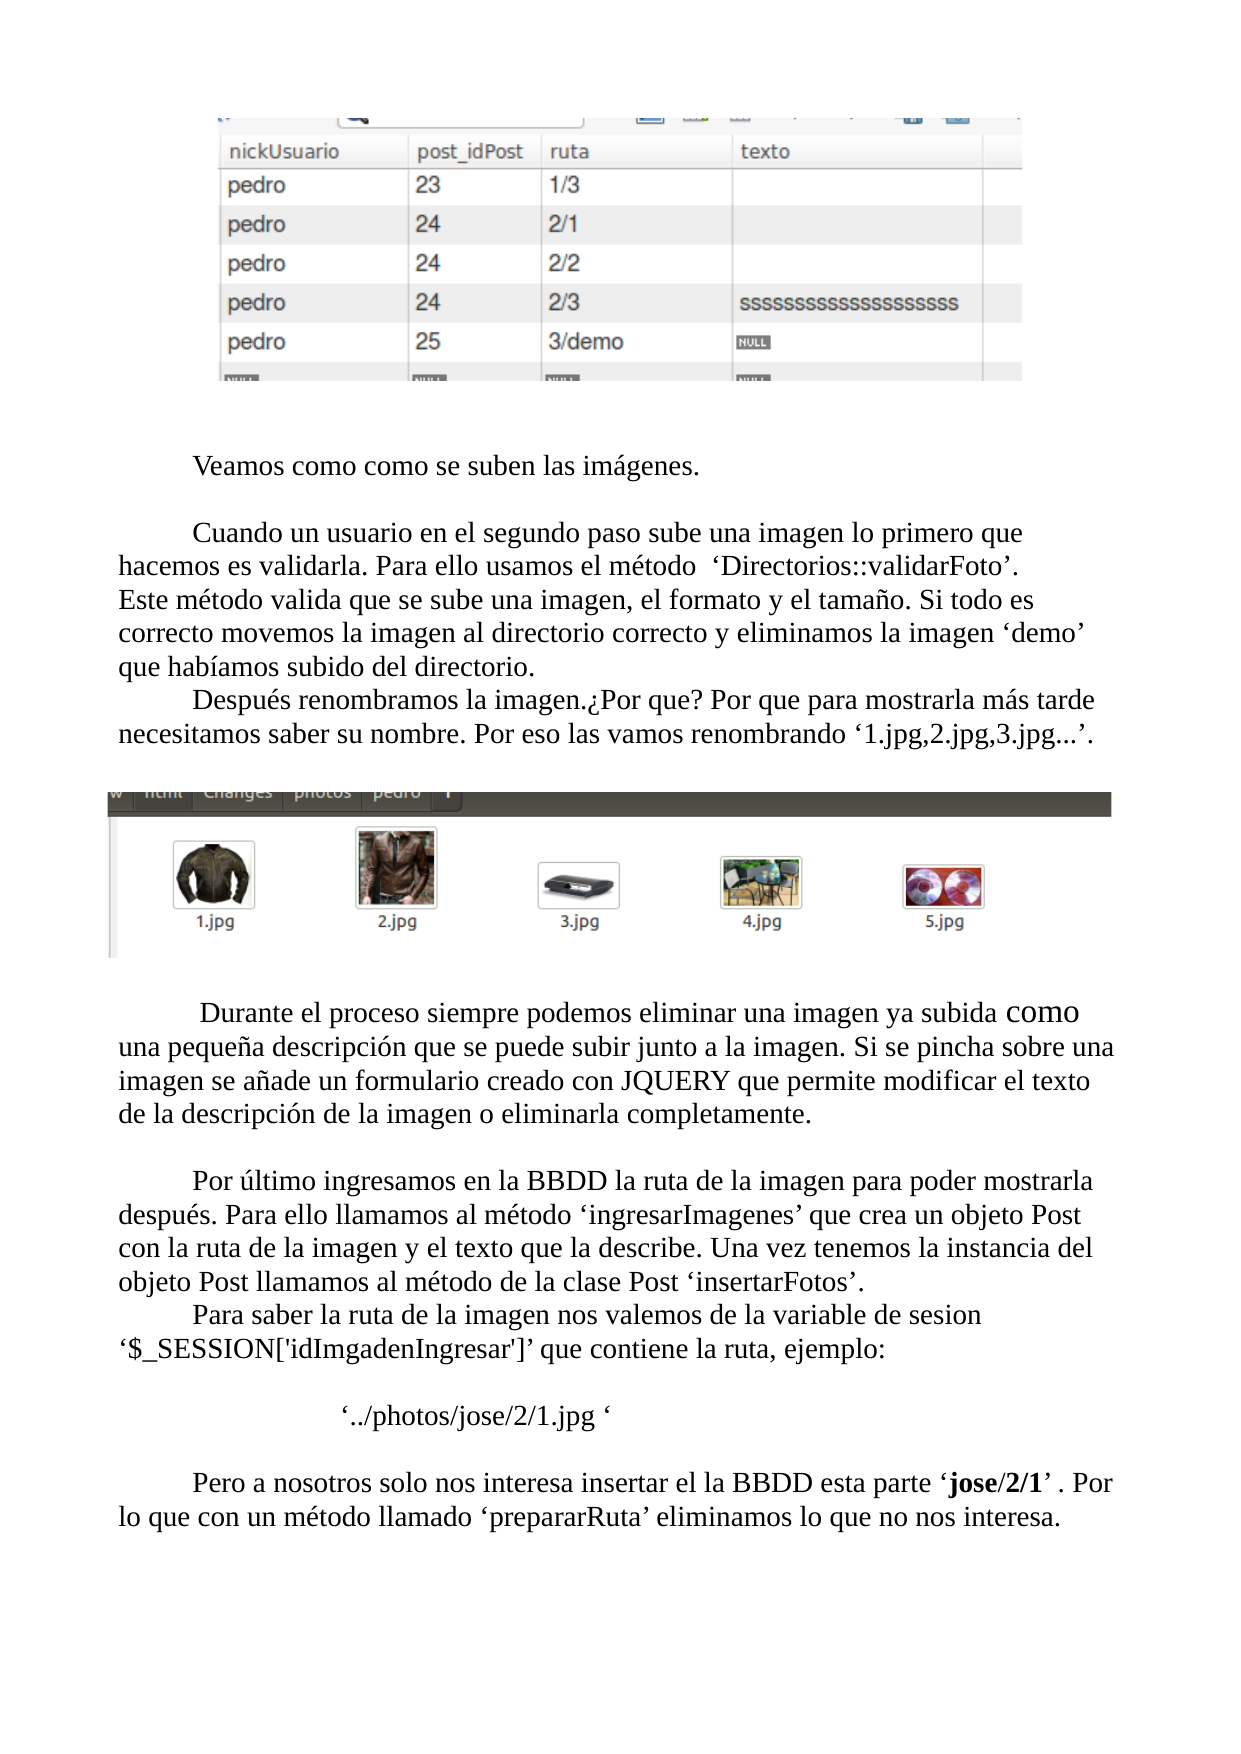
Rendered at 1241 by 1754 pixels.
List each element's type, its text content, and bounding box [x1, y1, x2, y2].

text Después renombramos la imagen.¿Por que? Por que para mostrarla más tarde necesitamos saber su nombre. Por eso las vamos renombrando ‘1.jpg,2.jpg,3.jpg...’. [118, 682, 1122, 749]
picture [217, 118, 1023, 381]
text Cuando un usuario en el segundo paso sube una imagen lo primero que hacemos es validarla. Para ello usamos el método ‘Directorios::validarFoto’. [118, 515, 1122, 582]
text Pero a nosotros solo nos interesa insertar el la BBDD esta parte ‘jose/2/1’ . Por lo que con un método llamado ‘prepararRuta’ eliminamos lo que no nos interesa. [118, 1465, 1122, 1532]
text Para saber la ruta de la imagen nos valemos de la variable de sesion ‘$_SESSION['idImgadenIngresar']’ que contiene la ruta, ejemplo: [118, 1297, 1122, 1364]
text Por último ingresamos en la BBDD la ruta de la imagen para poder mostrarla después. Para ello llamamos al método ‘ingresarImagenes’ que crea un objeto Post con la ruta de la imagen y el texto que la describe. Una vez tenemos la instancia del objeto Post llamamos al método de la clase Post ‘insertarFotos’. [118, 1163, 1122, 1297]
picture [107, 792, 1112, 958]
text Durante el proceso siempre podemos eliminar una imagen ya subida como una pequeña descripción que se puede subir junto a la imagen. Si se pincha sobre una imagen se añade un formulario creado con JQUERY que permite modificar el texto de la descripción de la imagen o eliminarla completamente. [118, 991, 1122, 1130]
text Este método valida que se sube una imagen, el formato y el tamaño. Si todo es correcto movemos la imagen al directorio correcto y eliminamos la imagen ‘demo’ que habíamos subido del directorio. [118, 582, 1122, 682]
text Veamos como como se suben las imágenes. [118, 448, 1122, 481]
text ‘../photos/jose/2/1.jpg ‘ [118, 1398, 1122, 1432]
